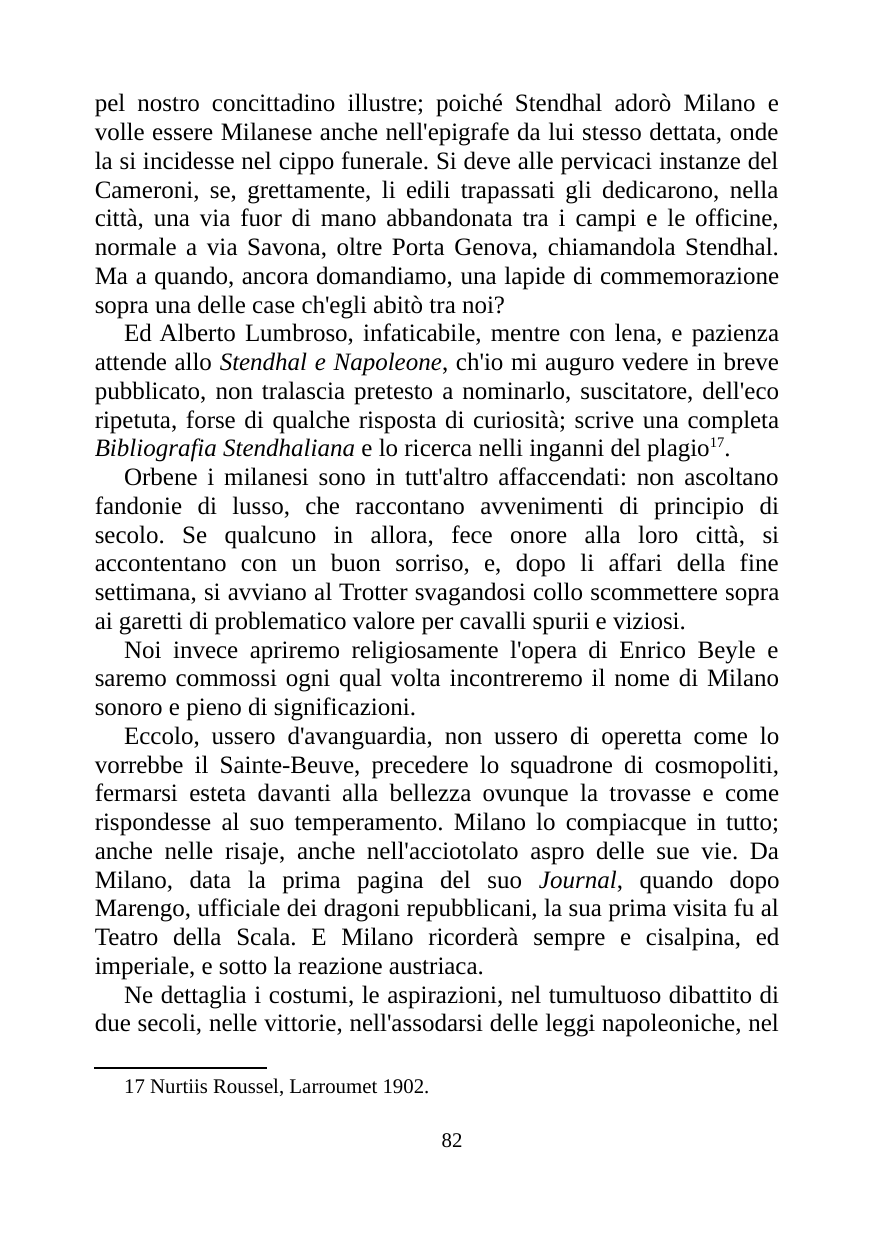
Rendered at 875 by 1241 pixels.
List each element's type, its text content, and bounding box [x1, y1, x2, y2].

text Nurtiis Roussel, Larroumet 1902. [94, 1074, 779, 1098]
text Ne dettaglia i costumi, le aspirazioni, nel tumultuoso dibattito di due secoli, nelle vittorie, nell'assodarsi delle leggi napoleoniche, nel [94, 980, 779, 1037]
text Noi invece apriremo religiosamente l'opera di Enrico Beyle e saremo commossi ogni qual volta incontreremo il nome di Milano sonoro e pieno di significazioni. [94, 635, 779, 721]
text Ed Alberto Lumbroso, infaticabile, mentre con lena, e pazienza attende allo Stendhal e Napoleone, ch'io mi auguro vedere in breve pubblicato, non tralascia pretesto a nominarlo, suscitatore, dell'eco ripetuta, forse di qualche risposta di curiosità; scrive una completa Bibliografia Stendhaliana e lo ricerca nelli inganni del plagio. [94, 318, 779, 462]
text Orbene i milanesi sono in tutt'altro affaccendati: non ascoltano fandonie di lusso, che raccontano avvenimenti di principio di secolo. Se qualcuno in allora, fece onore alla loro città, si accontentano con un buon sorriso, e, dopo li affari della fine settimana, si avviano al Trotter svagandosi collo scommettere sopra ai garetti di problematico valore per cavalli spurii e viziosi. [94, 462, 779, 635]
text pel nostro concittadino illustre; poiché Stendhal adorò Milano e volle essere Milanese anche nell'epigrafe da lui stesso dettata, onde la si incidesse nel cippo funerale. Si deve alle pervicaci instanze del Cameroni, se, grettamente, li edili trapassati gli dedicarono, nella città, una via fuor di mano abbandonata tra i campi e le officine, normale a via Savona, oltre Porta Genova, chiamandola Stendhal. Ma a quando, ancora domandiamo, una lapide di commemorazione sopra una delle case ch'egli abitò tra noi? [94, 88, 779, 318]
text Eccolo, ussero d'avanguardia, non ussero di operetta come lo vorrebbe il Sainte-Beuve, precedere lo squadrone di cosmopoliti, fermarsi esteta davanti alla bellezza ovunque la trovasse e come rispondesse al suo temperamento. Milano lo compiacque in tutto; anche nelle risaje, anche nell'acciotolato aspro delle sue vie. Da Milano, data la prima pagina del suo Journal, quando dopo Marengo, ufficiale dei dragoni repubblicani, la sua prima visita fu al Teatro della Scala. E Milano ricorderà sempre e cisalpina, ed imperiale, e sotto la reazione austriaca. [94, 721, 779, 980]
